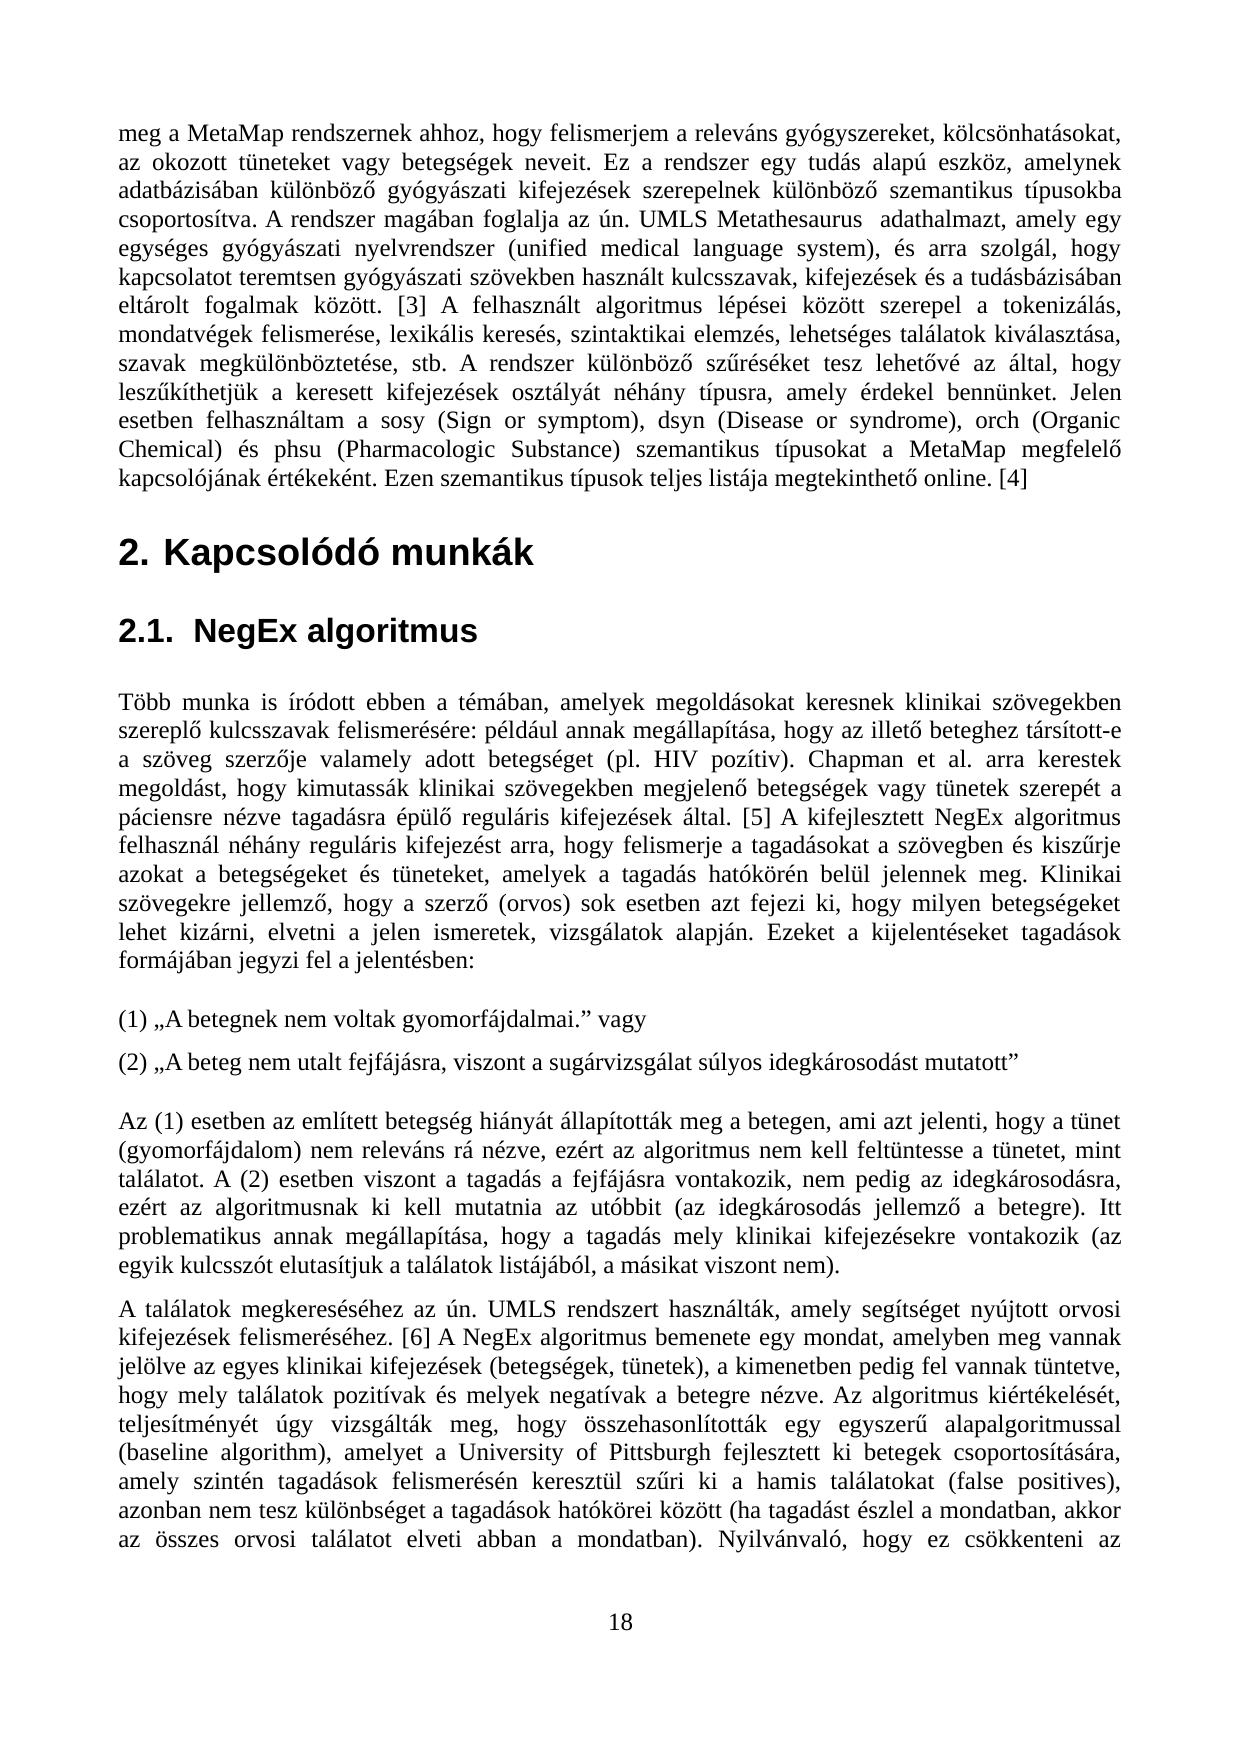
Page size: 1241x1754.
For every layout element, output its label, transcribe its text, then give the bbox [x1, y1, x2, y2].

text A találatok megkereséséhez az ún. UMLS rendszert használták, amely segítséget nyújtott orvosi kifejezések felismeréséhez. [6] A NegEx algoritmus bemenete egy mondat, amelyben meg vannak jelölve az egyes klinikai kifejezések (betegségek, tünetek), a kimenetben pedig fel vannak tüntetve, hogy mely találatok pozitívak és melyek negatívak a betegre nézve. Az algoritmus kiértékelését, teljesítményét úgy vizsgálták meg, hogy összehasonlították egy egyszerű alapalgoritmussal (baseline algorithm), amelyet a University of Pittsburgh fejlesztett ki betegek csoportosítására, amely szintén tagadások felismerésén keresztül szűri ki a hamis találatokat (false positives), azonban nem tesz különbséget a tagadások hatókörei között (ha tagadást észlel a mondatban, akkor az összes orvosi találatot elveti abban a mondatban). Nyilvánvaló, hogy ez csökkenteni az [118, 1294, 1122, 1552]
subtitle NegEx algoritmus [118, 611, 1122, 649]
text (1) „A betegnek nem voltak gyomorfájdalmai.” vagy [118, 1004, 1122, 1033]
text (2) „A beteg nem utalt fejfájásra, viszont a sugárvizsgálat súlyos idegkárosodást mutatott” [118, 1047, 1122, 1076]
text meg a MetaMap rendszernek ahhoz, hogy felismerjem a releváns gyógyszereket, kölcsönhatásokat, az okozott tüneteket vagy betegségek neveit. Ez a rendszer egy tudás alapú eszköz, amelynek adatbázisában különböző gyógyászati kifejezések szerepelnek különböző szemantikus típusokba csoportosítva. A rendszer magában foglalja az ún. UMLS Metathesaurus adathalmazt, amely egy egységes gyógyászati nyelvrendszer (unified medical language system), és arra szolgál, hogy kapcsolatot teremtsen gyógyászati szövekben használt kulcsszavak, kifejezések és a tudásbázisában eltárolt fogalmak között. [3] A felhasznált algoritmus lépései között szerepel a tokenizálás, mondatvégek felismerése, lexikális keresés, szintaktikai elemzés, lehetséges találatok kiválasztása, szavak megkülönböztetése, stb. A rendszer különböző szűréséket tesz lehetővé az által, hogy leszűkíthetjük a keresett kifejezések osztályát néhány típusra, amely érdekel bennünket. Jelen esetben felhasználtam a sosy (Sign or symptom), dsyn (Disease or syndrome), orch (Organic Chemical) és phsu (Pharmacologic Substance) szemantikus típusokat a MetaMap megfelelő kapcsolójának értékeként. Ezen szemantikus típusok teljes listája megtekinthető online. [4] [118, 118, 1122, 492]
subtitle Kapcsolódó munkák [118, 529, 1122, 573]
title Az (1) esetben az említett betegség hiányát állapították meg a betegen, ami azt jelenti, hogy a tünet (gyomorfájdalom) nem releváns rá nézve, ezért az algoritmus nem kell feltüntesse a tünetet, mint találatot. A (2) esetben viszont a tagadás a fejfájásra vontakozik, nem pedig az idegkárosodásra, ezért az algoritmusnak ki kell mutatnia az utóbbit (az idegkárosodás jellemző a betegre). Itt problematikus annak megállapítása, hogy a tagadás mely klinikai kifejezésekre vontakozik (az egyik kulcsszót elutasítjuk a találatok listájából, a másikat viszont nem). [118, 1106, 1122, 1279]
title Több munka is íródott ebben a témában, amelyek megoldásokat keresnek klinikai szövegekben szereplő kulcsszavak felismerésére: például annak megállapítása, hogy az illető beteghez társított-e a szöveg szerzője valamely adott betegséget (pl. HIV pozítiv). Chapman et al. arra kerestek megoldást, hogy kimutassák klinikai szövegekben megjelenő betegségek vagy tünetek szerepét a páciensre nézve tagadásra épülő reguláris kifejezések által. [5] A kifejlesztett NegEx algoritmus felhasznál néhány reguláris kifejezést arra, hogy felismerje a tagadásokat a szövegben és kiszűrje azokat a betegségeket és tüneteket, amelyek a tagadás hatókörén belül jelennek meg. Klinikai szövegekre jellemző, hogy a szerző (orvos) sok esetben azt fejezi ki, hogy milyen betegségeket lehet kizárni, elvetni a jelen ismeretek, vizsgálatok alapján. Ezeket a kijelentéseket tagadások formájában jegyzi fel a jelentésben: [118, 687, 1122, 974]
